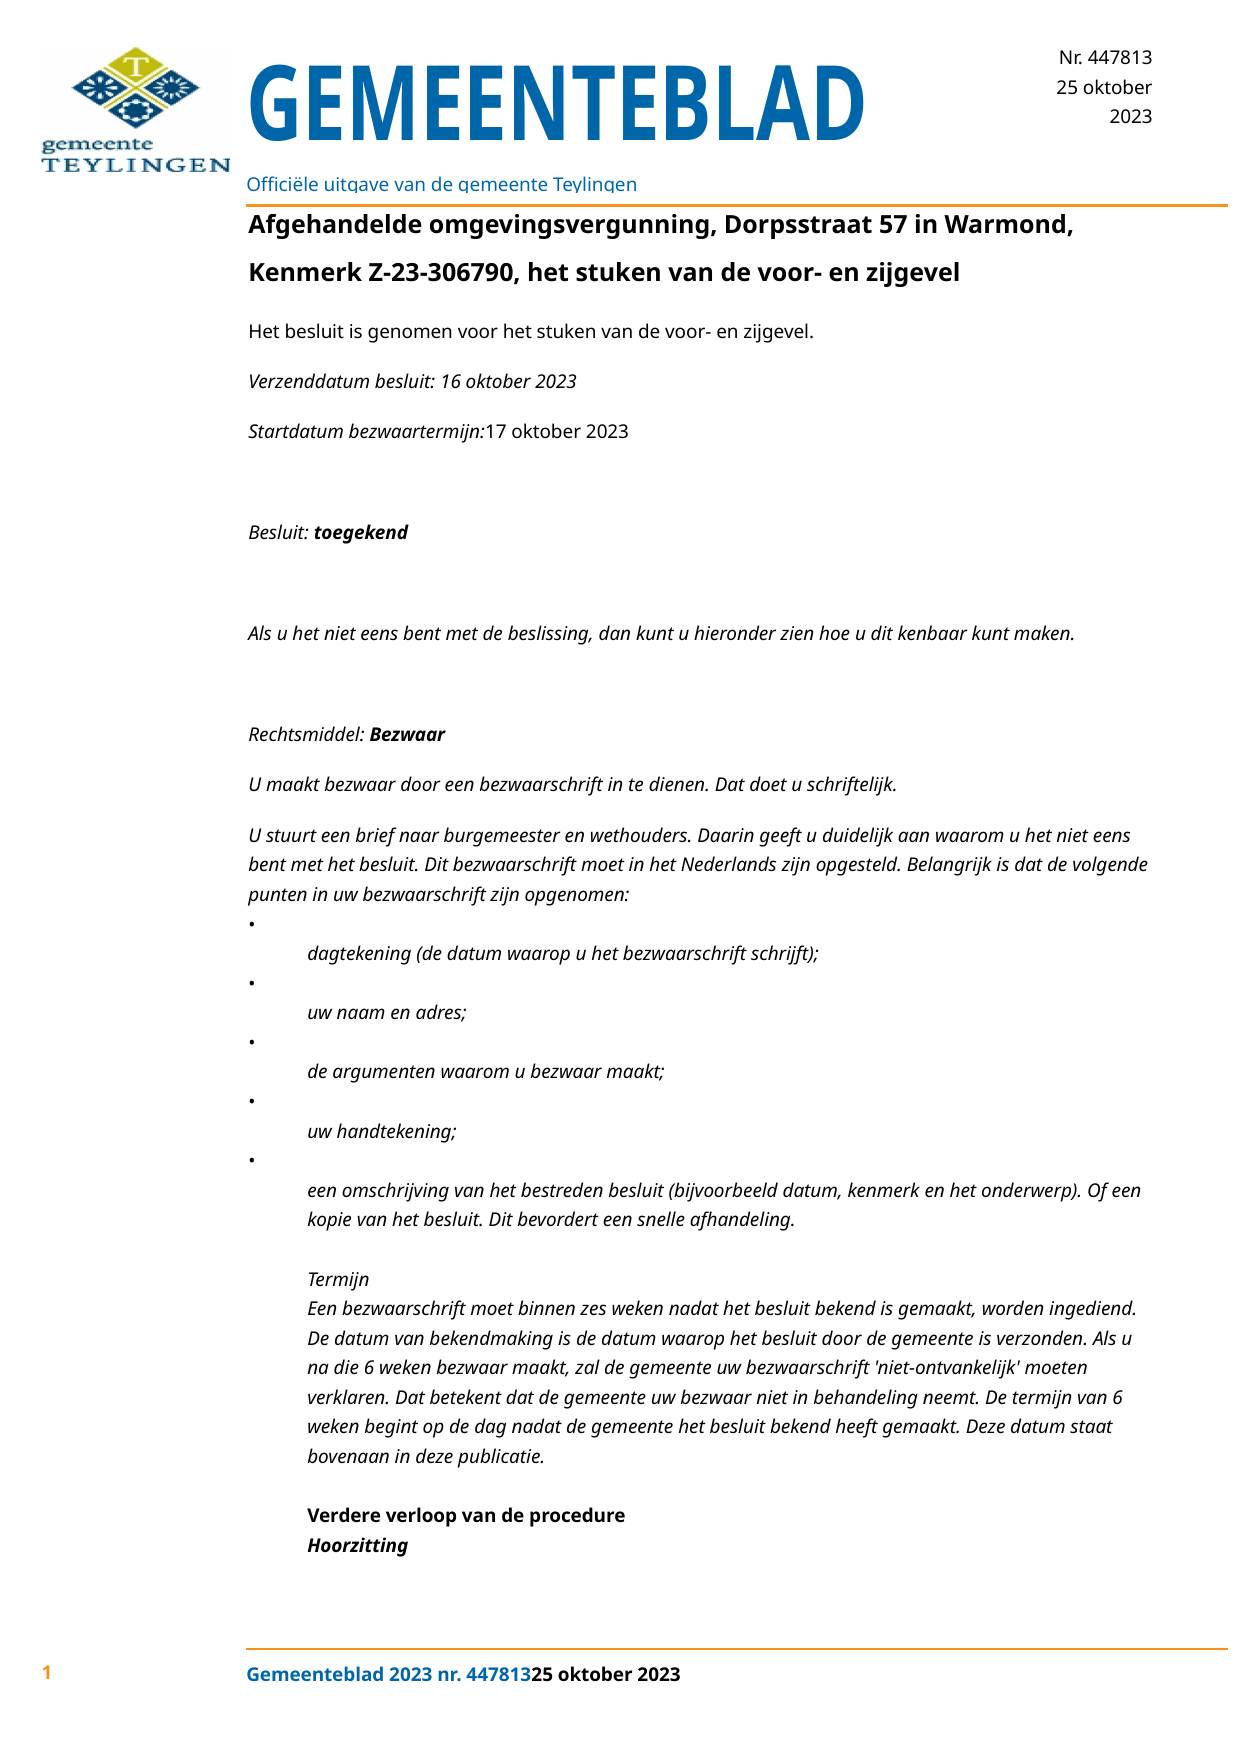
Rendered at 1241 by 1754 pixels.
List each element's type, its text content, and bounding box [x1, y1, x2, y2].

list uw naam en adres; [248, 999, 1152, 1025]
list Een bezwaarschrift moet binnen zes weken nadat het besluit bekend is gemaakt, worden ingediend. De datum van bekendmaking is de datum waarop het besluit door de gemeente is verzonden. Als u na die 6 weken bezwaar maakt, zal de gemeente uw bezwaarschrift 'niet-ontvankelijk' moeten verklaren. Dat betekent dat de gemeente uw bezwaar niet in behandeling neemt. De termijn van 6 weken begint op de dag nadat de gemeente het besluit bekend heeft gemaakt. Deze datum staat bovenaan in deze publicatie. [248, 1295, 1152, 1469]
text Het besluit is genomen voor het stuken van de voor- en zijgevel. [248, 318, 1152, 344]
list Verdere verloop van de procedure [248, 1502, 1152, 1528]
text Verzenddatum besluit: 16 oktober 2023 [248, 368, 1152, 394]
text Afgehandelde omgevingsvergunning, Dorpsstraat 57 in Warmond, Kenmerk Z-23-306790, het stuken van de voor- en zijgevel [248, 207, 1152, 288]
list uw handtekening; [248, 1118, 1152, 1144]
text U stuurt een brief naar burgemeester en wethouders. Daarin geeft u duidelijk aan waarom u het niet eens bent met het besluit. Dit bezwaarschrift moet in het Nederlands zijn opgesteld. Belangrijk is dat de volgende punten in uw bezwaarschrift zijn opgenomen: [248, 822, 1152, 907]
list Hoorzitting [248, 1532, 1152, 1558]
text Startdatum bezwaartermijn:17 oktober 2023 [248, 419, 1152, 444]
text Besluit: toegekend [248, 519, 1152, 545]
text U maakt bezwaar door een bezwaarschrift in te dienen. Dat doet u schriftelijk. [248, 772, 1152, 797]
list dagtekening (de datum waarop u het bezwaarschrift schrijft); [248, 940, 1152, 966]
text Als u het niet eens bent met de beslissing, dan kunt u hieronder zien hoe u dit kenbaar kunt maken. [248, 620, 1152, 646]
picture [41, 47, 231, 172]
list een omschrijving van het bestreden besluit (bijvoorbeeld datum, kenmerk en het onderwerp). Of een kopie van het besluit. Dit bevordert een snelle afhandeling. [248, 1177, 1152, 1232]
text Rechtsmiddel: Bezwaar [248, 721, 1152, 747]
list Termijn [248, 1266, 1152, 1292]
list de argumenten waarom u bezwaar maakt; [248, 1059, 1152, 1084]
